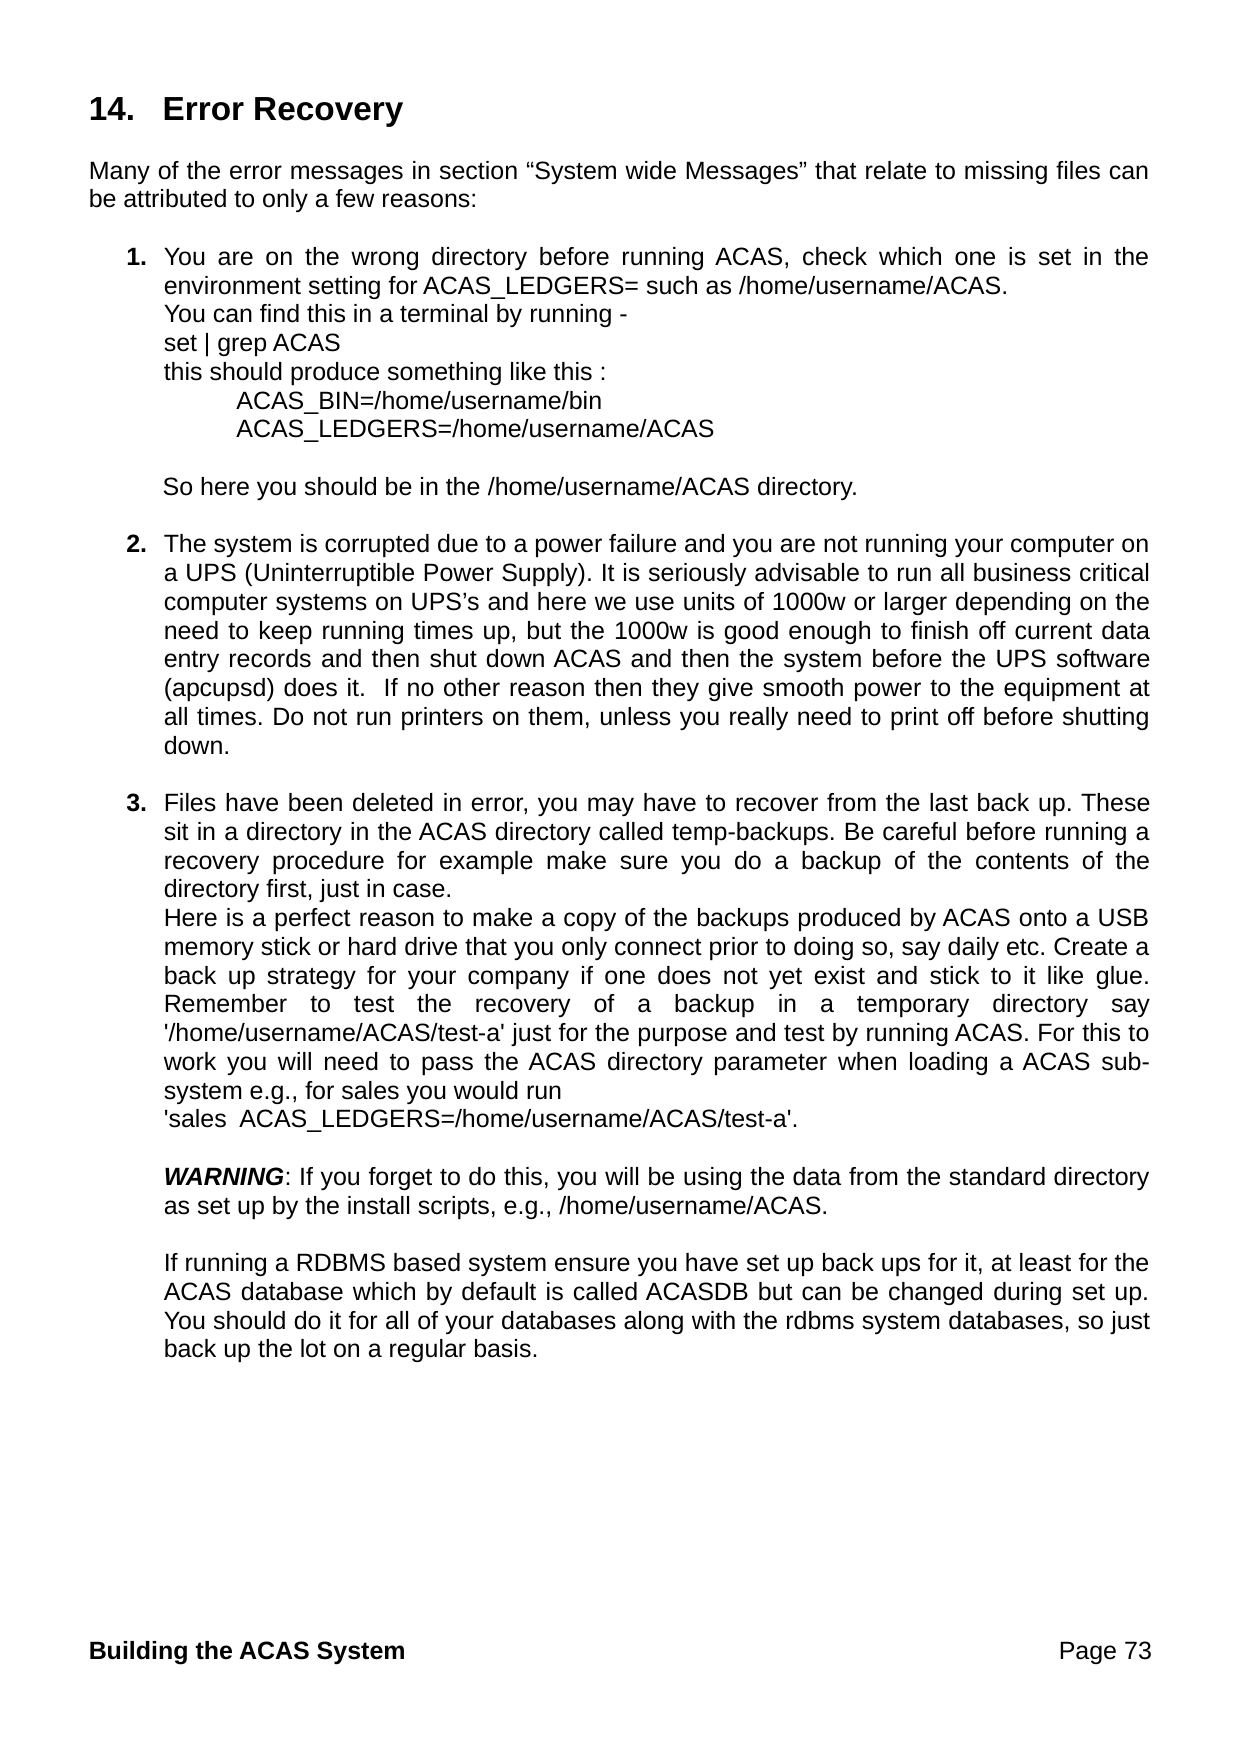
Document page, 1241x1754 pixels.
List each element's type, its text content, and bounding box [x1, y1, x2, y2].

text Many of the error messages in section “System wide Messages” that relate to missing files can be attributed to only a few reasons: [88, 156, 1152, 213]
list The system is corrupted due to a power failure and you are not running your computer on a UPS (Uninterruptible Power Supply). It is seriously advisable to run all business critical computer systems on UPS’s and here we use units of 1000w or larger depending on the need to keep running times up, but the 1000w is good enough to finish off current data entry records and then shut down ACAS and then the system before the UPS software (apcupsd) does it. If no other reason then they give smooth power to the equipment at all times. Do not run printers on them, unless you really need to print off before shutting down. [126, 529, 1152, 759]
text ACAS_LEDGERS=/home/username/ACAS [88, 414, 1152, 443]
list set | grep ACAS [126, 328, 1152, 357]
list If running a RDBMS based system ensure you have set up back ups for it, at least for the ACAS database which by default is called ACASDB but can be changed during set up. You should do it for all of your databases along with the rdbms system databases, so just back up the lot on a regular basis. [126, 1248, 1152, 1363]
list this should produce something like this : [126, 357, 1152, 386]
list You can find this in a terminal by running - [126, 299, 1152, 328]
text ACAS_BIN=/home/username/bin [88, 386, 1152, 414]
list You are on the wrong directory before running ACAS, check which one is set in the environment setting for ACAS_LEDGERS= such as /home/username/ACAS. [126, 242, 1152, 299]
text So here you should be in the /home/username/ACAS directory. [88, 472, 1152, 501]
list 'sales ACAS_LEDGERS=/home/username/ACAS/test-a'. [126, 1104, 1152, 1133]
list Here is a perfect reason to make a copy of the backups produced by ACAS onto a USB memory stick or hard drive that you only connect prior to doing so, say daily etc. Create a back up strategy for your company if one does not yet exist and stick to it like glue. Remember to test the recovery of a backup in a temporary directory say '/home/username/ACAS/test-a' just for the purpose and test by running ACAS. For this to work you will need to pass the ACAS directory parameter when loading a ACAS sub-system e.g., for sales you would run [126, 903, 1152, 1104]
subtitle Error Recovery [88, 88, 1152, 127]
list Files have been deleted in error, you may have to recover from the last back up. These sit in a directory in the ACAS directory called temp-backups. Be careful before running a recovery procedure for example make sure you do a backup of the contents of the directory first, just in case. [126, 788, 1152, 903]
list WARNING: If you forget to do this, you will be using the data from the standard directory as set up by the install scripts, e.g., /home/username/ACAS. [126, 1162, 1152, 1219]
